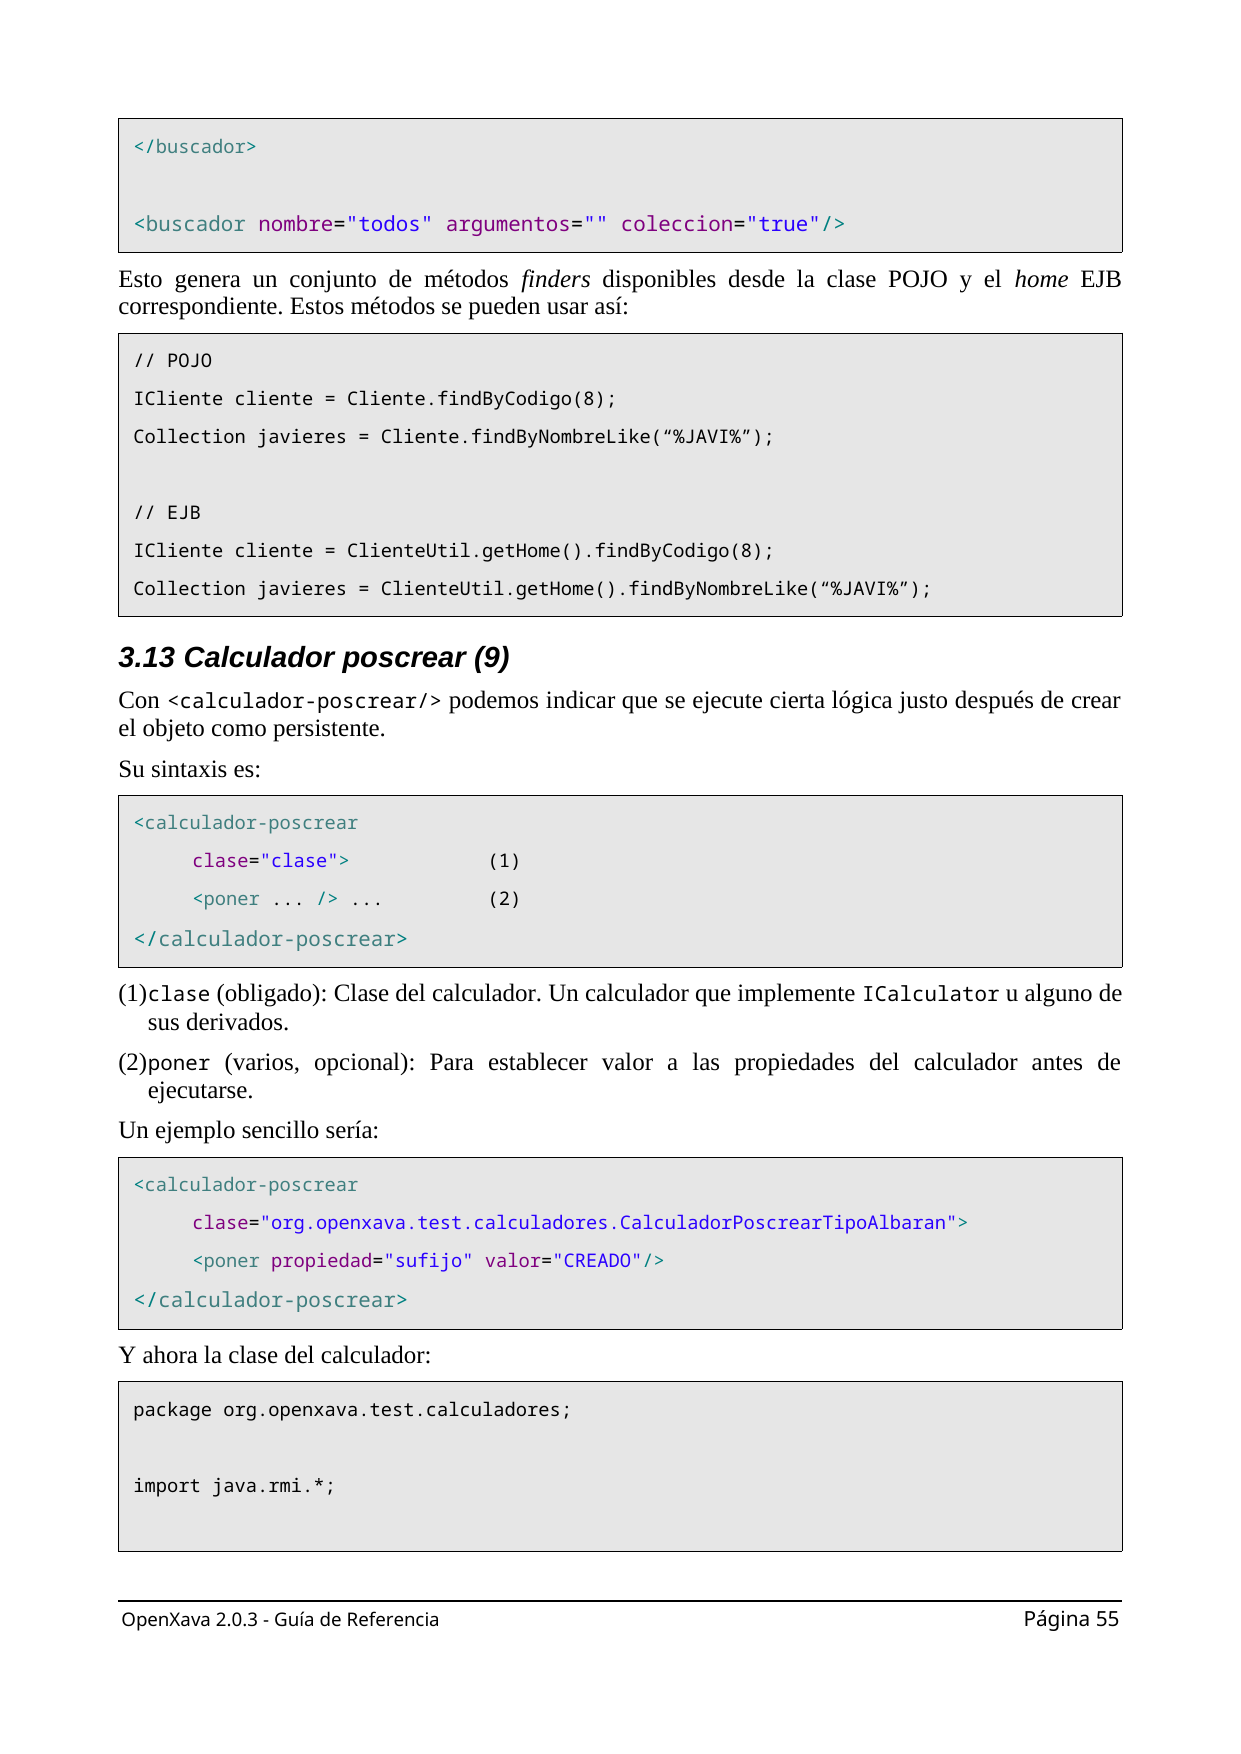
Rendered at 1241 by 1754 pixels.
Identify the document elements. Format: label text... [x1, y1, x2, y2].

text <poner ... /> ... (2) [119, 871, 1122, 909]
text ICliente cliente = Cliente.findByCodigo(8); [119, 371, 1122, 409]
text Esto genera un conjunto de métodos finders disponibles desde la clase POJO y el home EJB correspondiente. Estos métodos se pueden usar así: [118, 265, 1122, 320]
text // POJO [119, 334, 1122, 371]
text Su sintaxis es: [118, 755, 1122, 782]
text <poner propiedad="sufijo" valor="CREADO"/> [119, 1233, 1122, 1271]
text </buscador> [119, 119, 1122, 156]
text Con <calculador-poscrear/> podemos indicar que se ejecute cierta lógica justo después de crear el objeto como persistente. [118, 686, 1122, 742]
text <calculador-poscrear [119, 796, 1122, 833]
list clase (obligado): Clase del calculador. Un calculador que implemente ICalculator u alguno de sus derivados. [118, 979, 1122, 1035]
text <buscador nombre="todos" argumentos="" coleccion="true"/> [119, 194, 1122, 252]
text </calculador-poscrear> [119, 909, 1122, 967]
text Y ahora la clase del calculador: [118, 1341, 1122, 1369]
subtitle Calculador poscrear (9) [118, 641, 1122, 674]
text ICliente cliente = ClienteUtil.getHome().findByCodigo(8); [119, 523, 1122, 561]
text // EJB [119, 485, 1122, 523]
text </calculador-poscrear> [119, 1271, 1122, 1329]
list poner (varios, opcional): Para establecer valor a las propiedades del calculador antes de ejecutarse. [118, 1048, 1122, 1104]
text Collection javieres = Cliente.findByNombreLike(“%JAVI%”); [119, 409, 1122, 447]
text package org.openxava.test.calculadores; [119, 1382, 1122, 1419]
text clase="org.openxava.test.calculadores.CalculadorPoscrearTipoAlbaran"> [119, 1194, 1122, 1233]
text import java.rmi.*; [119, 1457, 1122, 1495]
text Collection javieres = ClienteUtil.getHome().findByNombreLike(“%JAVI%”); [119, 561, 1122, 616]
text Un ejemplo sencillo sería: [118, 1116, 1122, 1144]
text <calculador-poscrear [119, 1158, 1122, 1194]
text clase="clase"> (1) [119, 833, 1122, 871]
